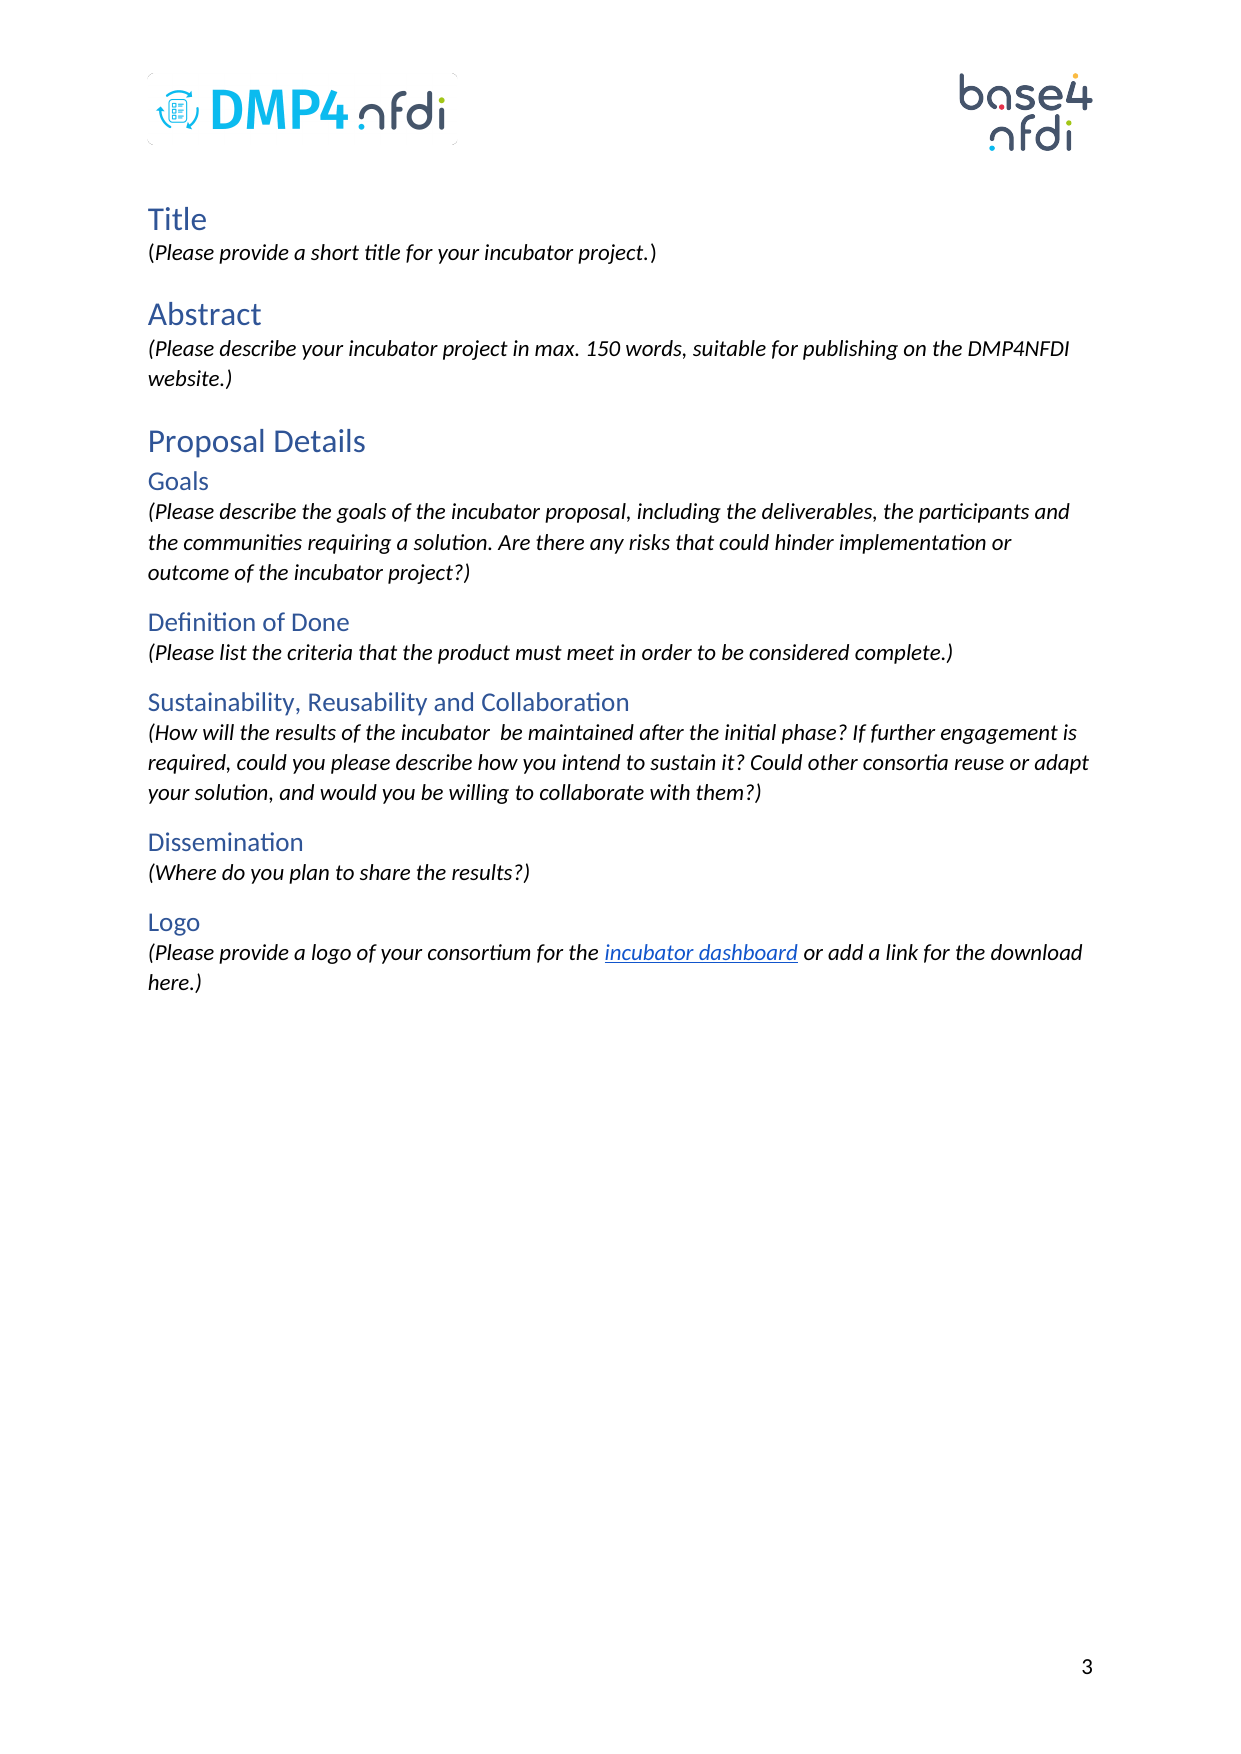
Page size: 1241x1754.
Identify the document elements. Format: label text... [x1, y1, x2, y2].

text (Please provide a short title for your incubator project.) [148, 238, 1093, 266]
picture [147, 73, 458, 145]
text (Please list the criteria that the product must meet in order to be considered complete.) [148, 638, 1093, 666]
text (Please describe the goals of the incubator proposal, including the deliverables, the participants and the communities requiring a solution. Are there any risks that could hinder implementation or outcome of the incubator project?) [148, 497, 1093, 586]
picture [959, 73, 1093, 151]
text (Where do you plan to share the results?) [148, 858, 1093, 886]
text (Please describe your incubator project in max. 150 words, suitable for publishing on the DMP4NFDI website.) [148, 334, 1093, 392]
text (Please provide a logo of your consortium for the incubator dashboard or add a link for the download here.) [148, 938, 1093, 996]
subtitle Dissemination [148, 825, 1093, 858]
text (How will the results of the incubator be maintained after the initial phase? If further engagement is required, could you please describe how you intend to sustain it? Could other consortia reuse or adapt your solution, and would you be willing to collaborate with them?) [148, 718, 1093, 806]
subtitle Proposal Details [148, 419, 1093, 460]
subtitle Definition of Done [148, 605, 1093, 638]
subtitle Sustainability, Reusability and Collaboration [148, 685, 1093, 718]
subtitle Goals [148, 464, 1093, 497]
subtitle Logo [148, 905, 1093, 938]
subtitle Title [148, 197, 1093, 238]
subtitle Abstract [148, 293, 1093, 334]
